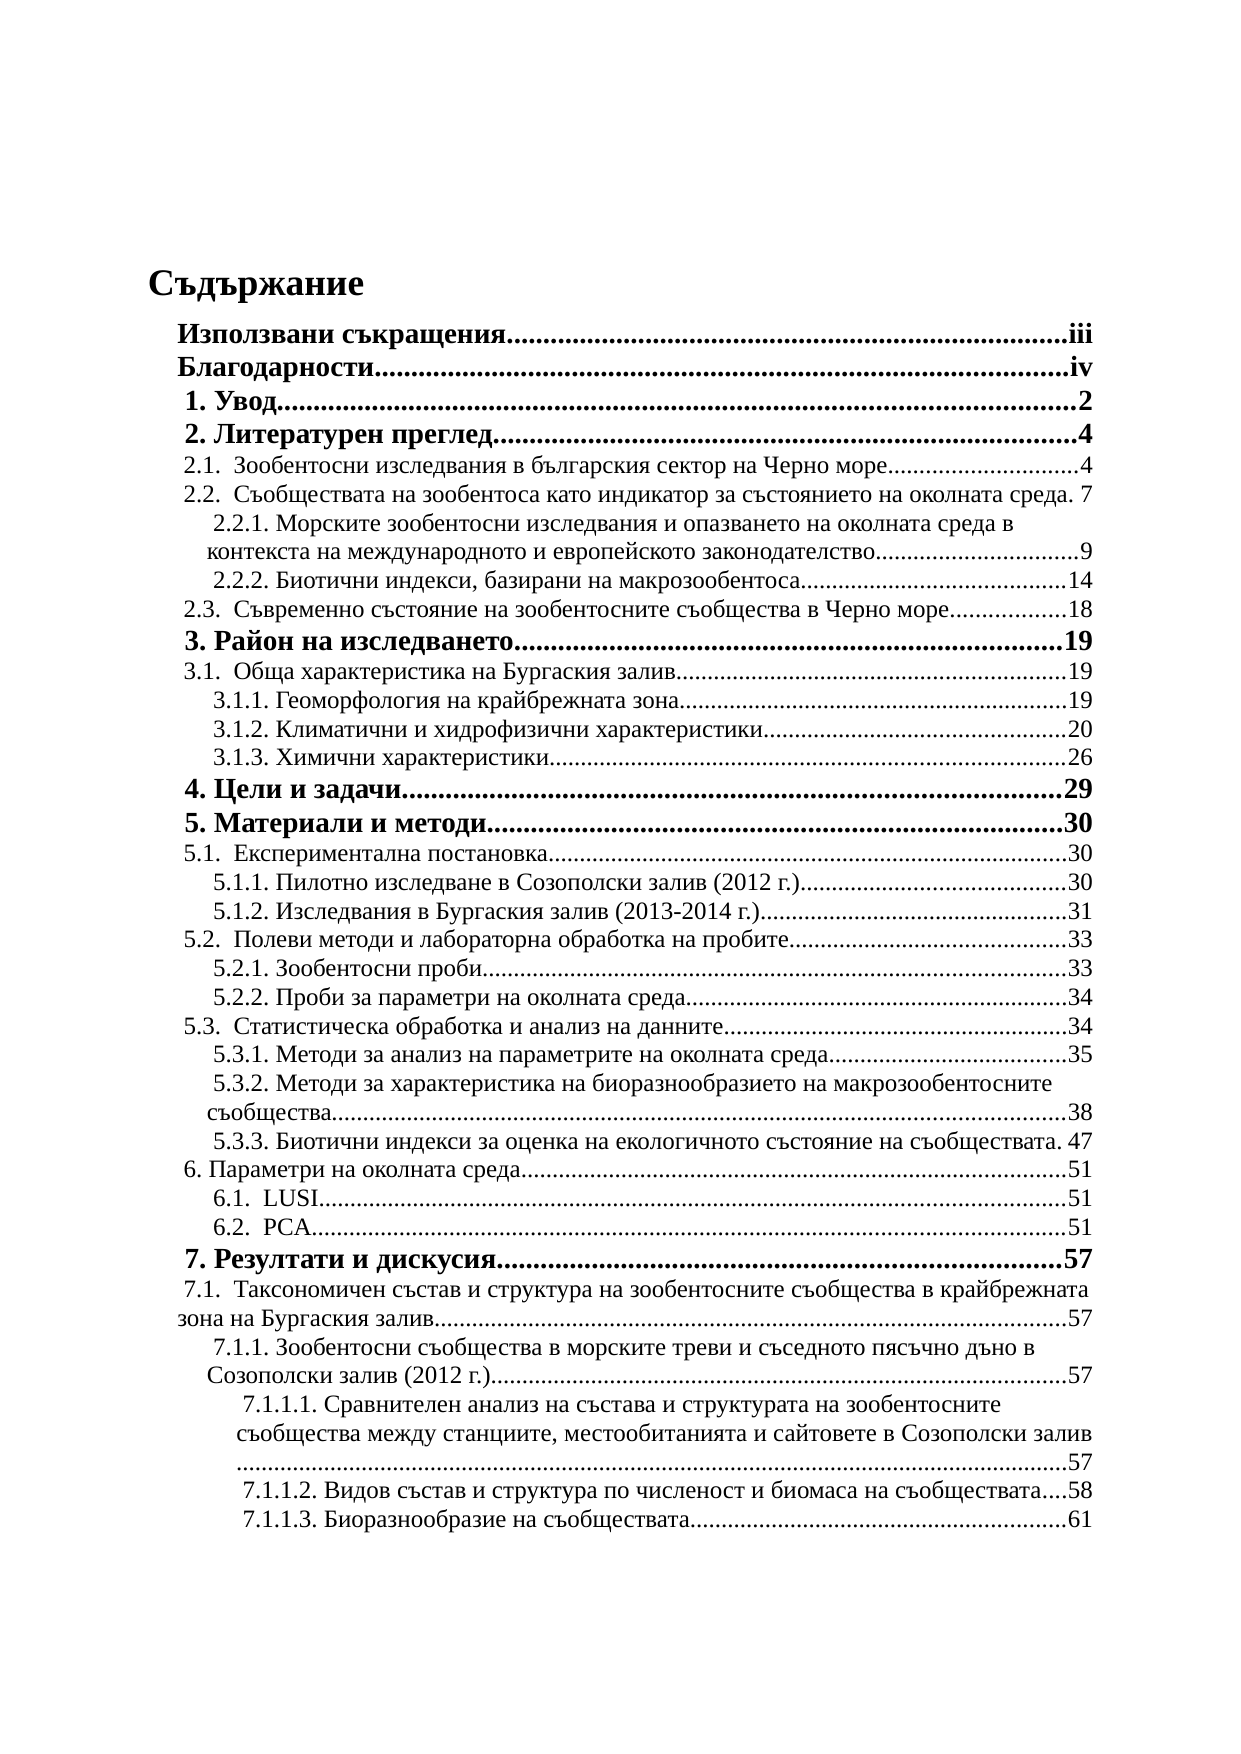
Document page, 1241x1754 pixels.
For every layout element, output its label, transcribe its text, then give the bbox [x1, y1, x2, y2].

text 6.1. LUSI 51 [207, 1183, 1093, 1212]
subtitle Съдържание [148, 260, 1093, 303]
text Благодарности iv [177, 349, 1093, 383]
text 5.1. Експериментална постановка 30 [177, 838, 1093, 867]
text 3.1.2. Климатични и хидрофизични характеристики 20 [207, 714, 1093, 742]
text 3.1. Обща характеристика на Бургаския залив 19 [177, 656, 1093, 685]
text 7.1.1. Зообентосни съобщества в морските треви и съседното пясъчно дъно в Созополски залив (2012 г.) 57 [207, 1332, 1093, 1389]
text 5.1.2. Изследвания в Бургаския залив (2013-2014 г.) 31 [207, 896, 1093, 924]
text 5.2.1. Зообентосни проби 33 [207, 953, 1093, 982]
text 5. Материали и методи 30 [177, 805, 1093, 838]
text 2.3. Съвременно състояние на зообентосните съобщества в Черно море 18 [177, 594, 1093, 623]
text 5.3. Статистическа обработка и анализ на данните 34 [177, 1011, 1093, 1039]
text 7.1.1.1. Сравнителен анализ на състава и структурата на зообентосните съобщества между станциите, местообитанията и сайтовете в Созополски залив 57 [236, 1389, 1093, 1476]
text 2.1. Зообентосни изследвания в българския сектор на Черно море 4 [177, 450, 1093, 479]
text 7.1. Таксономичен състав и структура на зообентосните съобщества в крайбрежната зона на Бургаския залив 57 [177, 1274, 1093, 1332]
text 3.1.3. Химични характеристики 26 [207, 742, 1093, 771]
text 7.1.1.3. Биоразнообразие на съобществата 61 [236, 1504, 1093, 1533]
text 5.2.2. Проби за параметри на околната среда 34 [207, 982, 1093, 1011]
text 7. Резултати и дискусия 57 [177, 1241, 1093, 1274]
text 6.2. PCA 51 [207, 1212, 1093, 1241]
text 2. Литературен преглед 4 [177, 417, 1093, 450]
text Използвани съкращения iii [177, 316, 1093, 349]
text 2.2.2. Биотични индекси, базирани на макрозообентоса 14 [207, 565, 1093, 594]
text 3.1.1. Геоморфология на крайбрежната зона 19 [207, 685, 1093, 714]
text 5.1.1. Пилотно изследване в Созополски залив (2012 г.) 30 [207, 867, 1093, 896]
text 5.3.2. Методи за характеристика на биоразнообразието на макрозообентосните съобщества 38 [207, 1068, 1093, 1126]
text 2.2.1. Морските зообентосни изследвания и опазването на околната среда в контекста на международното и европейското законодателство 9 [207, 508, 1093, 565]
text 5.3.1. Методи за анализ на параметрите на околната среда 35 [207, 1039, 1093, 1068]
text 5.2. Полеви методи и лабораторна обработка на пробите 33 [177, 924, 1093, 953]
text 1. Увод 2 [177, 383, 1093, 417]
text 3. Район на изследването 19 [177, 623, 1093, 656]
text 7.1.1.2. Видов състав и структура по численост и биомаса на съобществата 58 [236, 1476, 1093, 1504]
text 2.2. Съобществата на зообентоса като индикатор за състоянието на околната среда 7 [177, 479, 1093, 508]
text 4. Цели и задачи 29 [177, 771, 1093, 805]
text 5.3.3. Биотични индекси за оценка на екологичното състояние на съобществата 47 [207, 1126, 1093, 1154]
text 6. Параметри на околната среда 51 [177, 1154, 1093, 1183]
